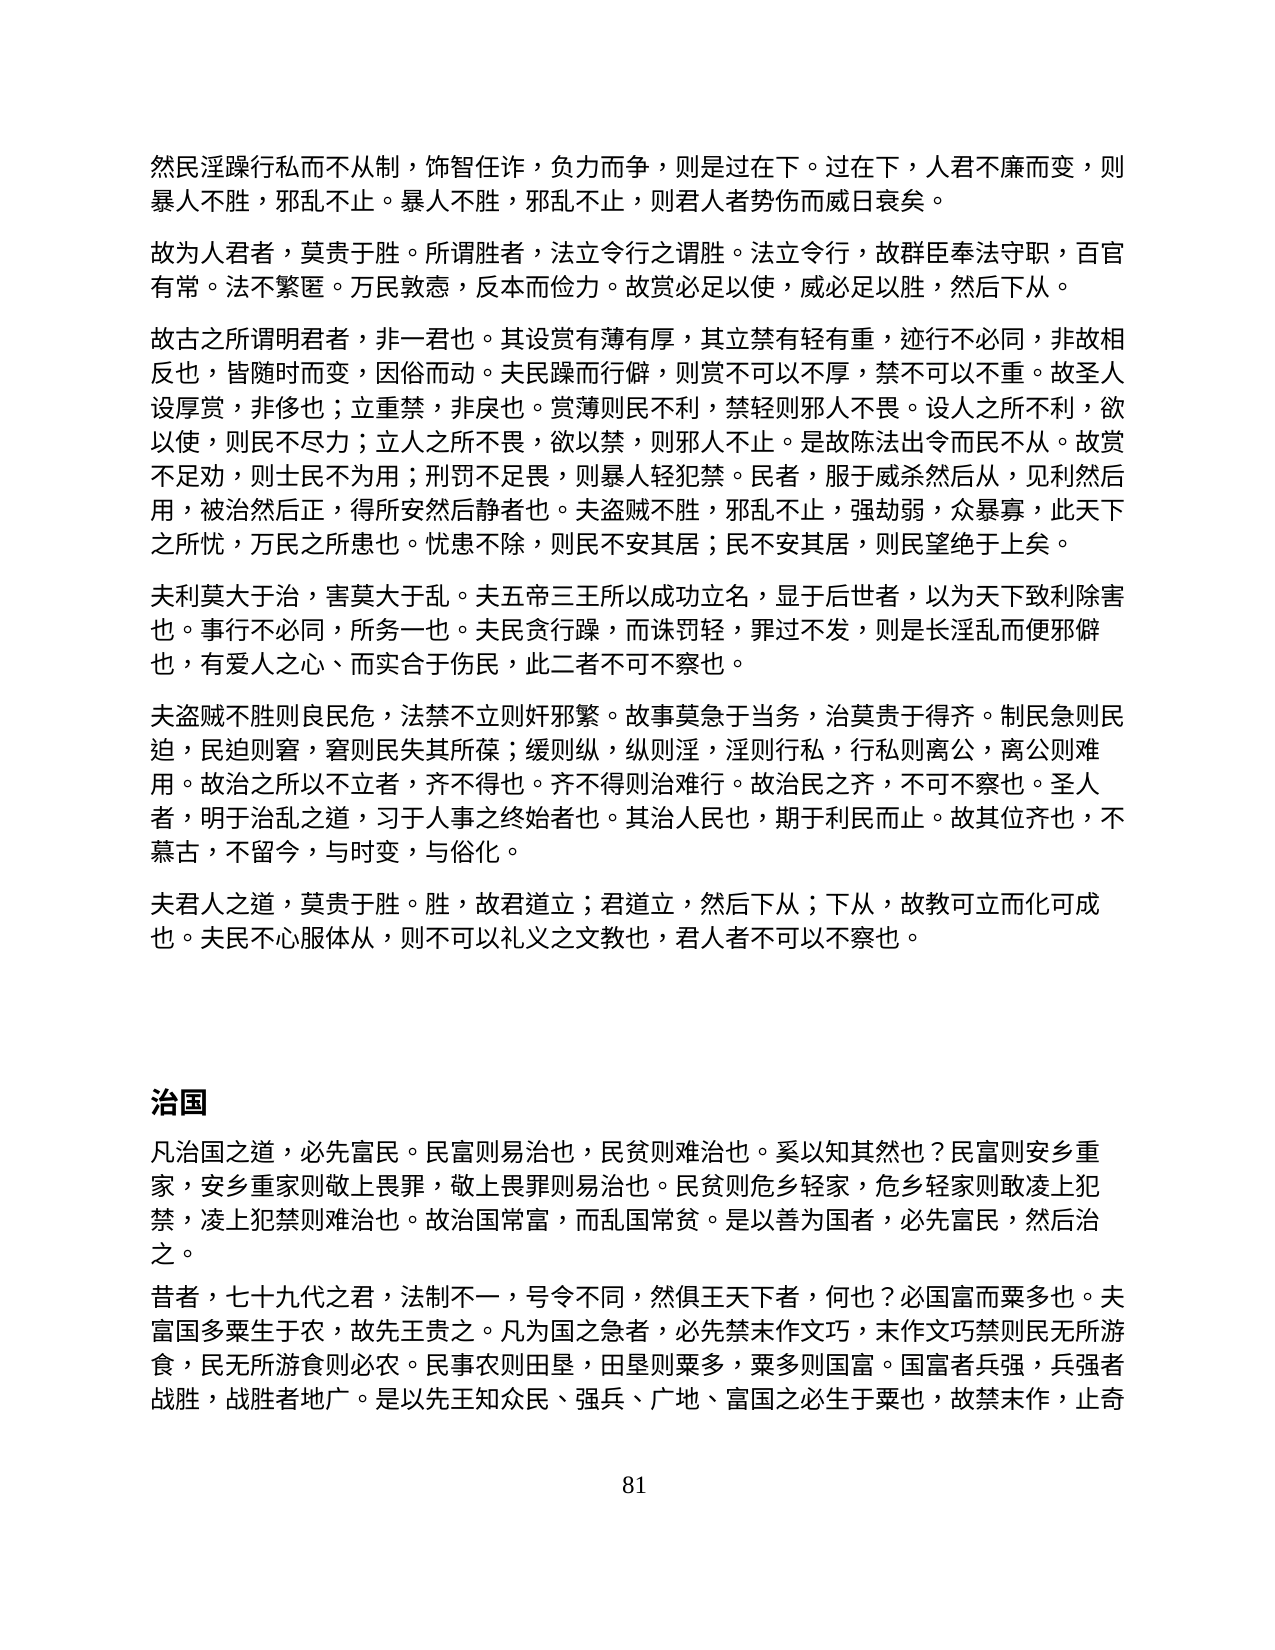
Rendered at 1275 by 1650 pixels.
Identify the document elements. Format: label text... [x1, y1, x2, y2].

text 故为人君者，莫贵于胜。所谓胜者，法立令行之谓胜。法立令行，故群臣奉法守职，百官有常。法不繁匿。万民敦悫，反本而俭力。故赏必足以使，威必足以胜，然后下从。 [150, 236, 1125, 304]
text 故古之所谓明君者，非一君也。其设赏有薄有厚，其立禁有轻有重，迹行不必同，非故相反也，皆随时而变，因俗而动。夫民躁而行僻，则赏不可以不厚，禁不可以不重。故圣人设厚赏，非侈也；立重禁，非戾也。赏薄则民不利，禁轻则邪人不畏。设人之所不利，欲以使，则民不尽力；立人之所不畏，欲以禁，则邪人不止。是故陈法出令而民不从。故赏不足劝，则士民不为用；刑罚不足畏，则暴人轻犯禁。民者，服于威杀然后从，见利然后用，被治然后正，得所安然后静者也。夫盗贼不胜，邪乱不止，强劫弱，众暴寡，此天下之所忧，万民之所患也。忧患不除，则民不安其居；民不安其居，则民望绝于上矣。 [150, 322, 1125, 561]
subtitle 治国 [150, 1082, 1125, 1122]
text 夫盗贼不胜则良民危，法禁不立则奸邪繁。故事莫急于当务，治莫贵于得齐。制民急则民迫，民迫则窘，窘则民失其所葆；缓则纵，纵则淫，淫则行私，行私则离公，离公则难用。故治之所以不立者，齐不得也。齐不得则治难行。故治民之齐，不可不察也。圣人者，明于治乱之道，习于人事之终始者也。其治人民也，期于利民而止。故其位齐也，不慕古，不留今，与时变，与俗化。 [150, 698, 1125, 869]
text 昔者，七十九代之君，法制不一，号令不同，然俱王天下者，何也？必国富而粟多也。夫富国多粟生于农，故先王贵之。凡为国之急者，必先禁末作文巧，末作文巧禁则民无所游食，民无所游食则必农。民事农则田垦，田垦则粟多，粟多则国富。国富者兵强，兵强者战胜，战胜者地广。是以先王知众民、强兵、广地、富国之必生于粟也，故禁末作，止奇 [150, 1279, 1125, 1416]
text 凡治国之道，必先富民。民富则易治也，民贫则难治也。奚以知其然也？民富则安乡重家，安乡重家则敬上畏罪，敬上畏罪则易治也。民贫则危乡轻家，危乡轻家则敢凌上犯禁，凌上犯禁则难治也。故治国常富，而乱国常贫。是以善为国者，必先富民，然后治之。 [150, 1134, 1125, 1271]
text 夫君人之道，莫贵于胜。胜，故君道立；君道立，然后下从；下从，故教可立而化可成也。夫民不心服体从，则不可以礼义之文教也，君人者不可以不察也。 [150, 887, 1125, 955]
text 然民淫躁行私而不从制，饰智任诈，负力而争，则是过在下。过在下，人君不廉而变，则暴人不胜，邪乱不止。暴人不胜，邪乱不止，则君人者势伤而威日衰矣。 [150, 150, 1125, 218]
text 夫利莫大于治，害莫大于乱。夫五帝三王所以成功立名，显于后世者，以为天下致利除害也。事行不必同，所务一也。夫民贪行躁，而诛罚轻，罪过不发，则是长淫乱而便邪僻也，有爱人之心、而实合于伤民，此二者不可不察也。 [150, 578, 1125, 681]
